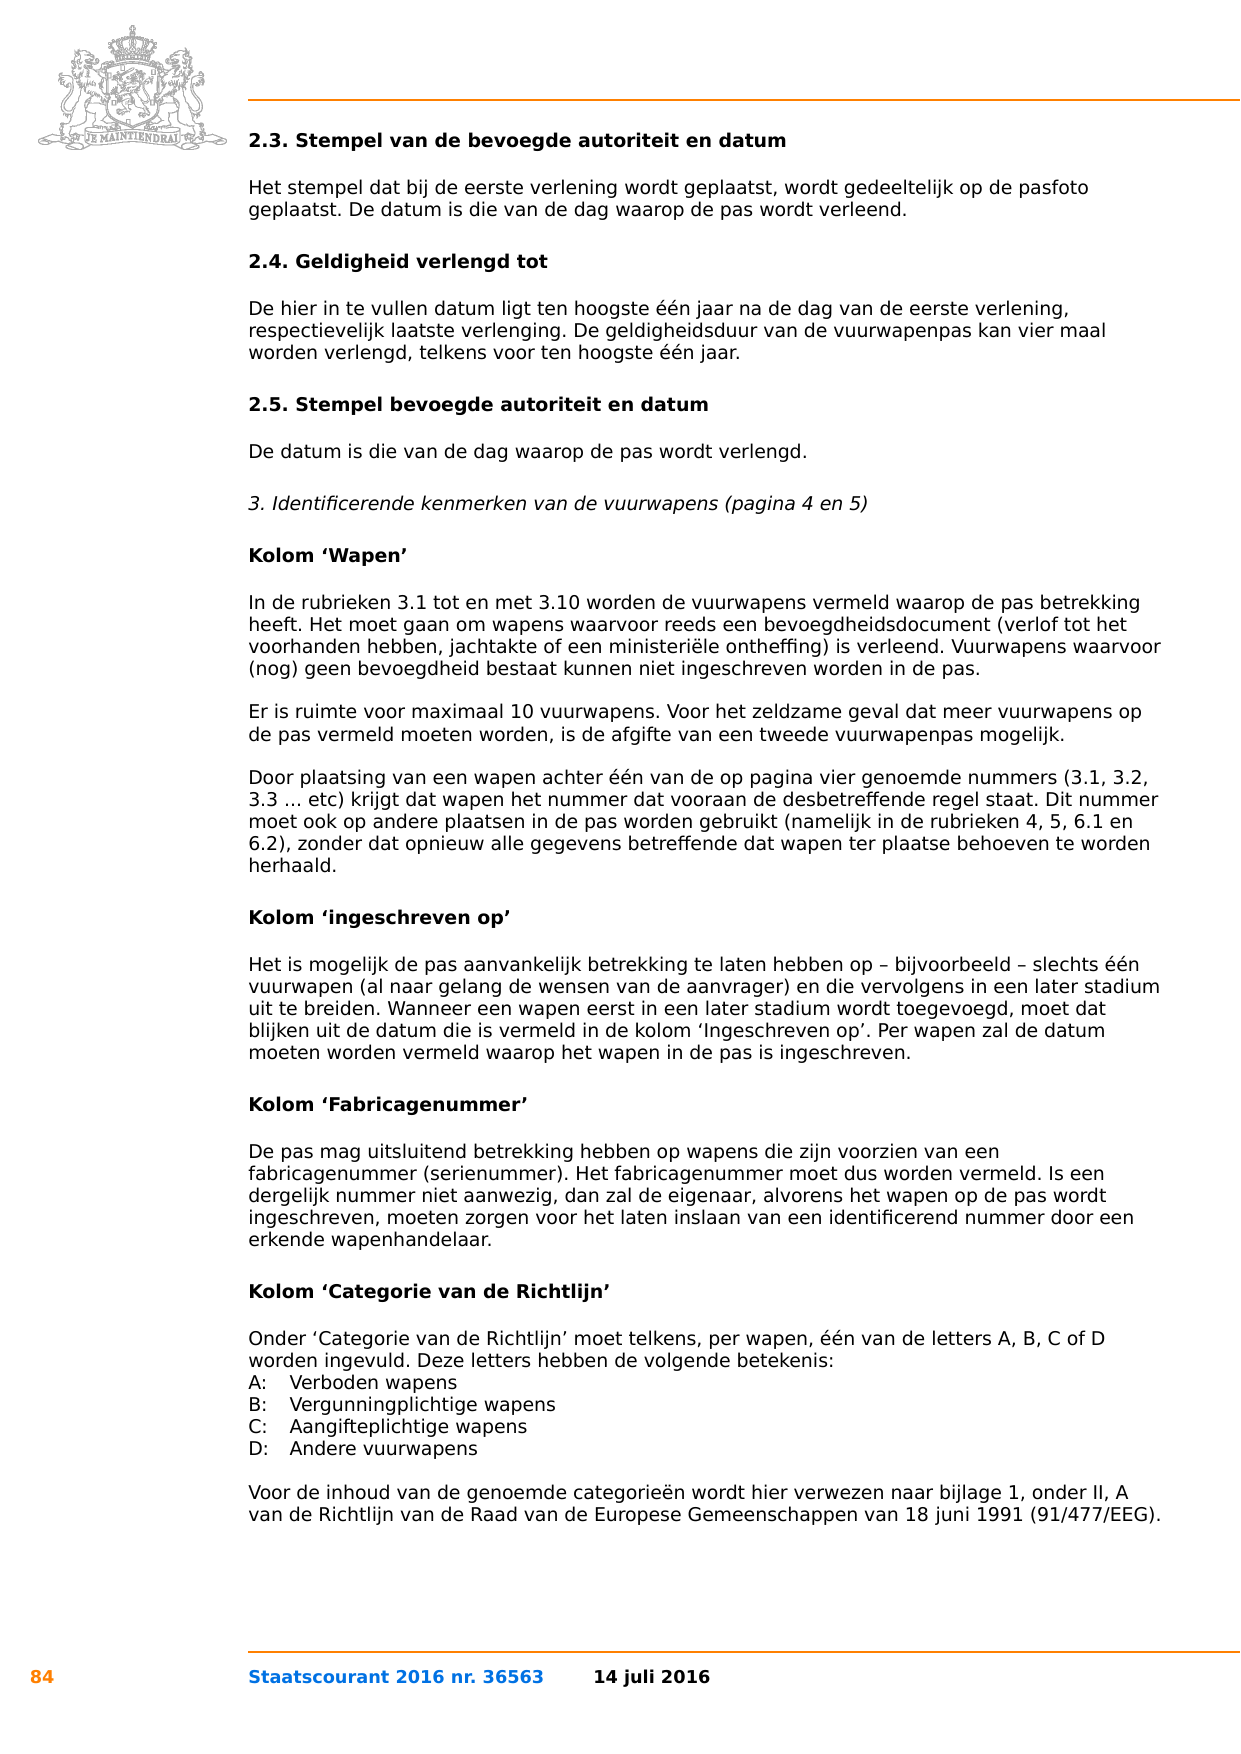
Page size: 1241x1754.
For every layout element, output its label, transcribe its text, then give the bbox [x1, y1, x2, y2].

subtitle 2.3. Stempel van de bevoegde autoriteit en datum [248, 130, 1163, 152]
text A: Verboden wapens [248, 1372, 1163, 1394]
text Het stempel dat bij de eerste verlening wordt geplaatst, wordt gedeeltelijk op de pasfoto geplaatst. De datum is die van de dag waarop de pas wordt verleend. [248, 177, 1163, 221]
subtitle Kolom ‘Wapen’ [248, 545, 1163, 567]
subtitle 3. Identificerende kenmerken van de vuurwapens (pagina 4 en 5) [248, 493, 1163, 515]
picture [38, 25, 227, 150]
text Er is ruimte voor maximaal 10 vuurwapens. Voor het zeldzame geval dat meer vuurwapens op de pas vermeld moeten worden, is de afgifte van een tweede vuurwapenpas mogelijk. [248, 701, 1163, 745]
text D: Andere vuurwapens [248, 1438, 1163, 1460]
subtitle Kolom ‘ingeschreven op’ [248, 907, 1163, 929]
subtitle Kolom ‘Fabricagenummer’ [248, 1094, 1163, 1116]
text Door plaatsing van een wapen achter één van de op pagina vier genoemde nummers (3.1, 3.2, 3.3 ... etc) krijgt dat wapen het nummer dat vooraan de desbetreffende regel staat. Dit nummer moet ook op andere plaatsen in de pas worden gebruikt (namelijk in de rubrieken 4, 5, 6.1 en 6.2), zonder dat opnieuw alle gegevens betreffende dat wapen ter plaatse behoeven te worden herhaald. [248, 767, 1163, 877]
text De datum is die van de dag waarop de pas wordt verlengd. [248, 441, 1163, 463]
subtitle 2.4. Geldigheid verlengd tot [248, 251, 1163, 273]
text De pas mag uitsluitend betrekking hebben op wapens die zijn voorzien van een fabricagenummer (serienummer). Het fabricagenummer moet dus worden vermeld. Is een dergelijk nummer niet aanwezig, dan zal de eigenaar, alvorens het wapen op de pas wordt ingeschreven, moeten zorgen voor het laten inslaan van een identificerend nummer door een erkende wapenhandelaar. [248, 1141, 1163, 1251]
subtitle Kolom ‘Categorie van de Richtlijn’ [248, 1281, 1163, 1303]
text De hier in te vullen datum ligt ten hoogste één jaar na de dag van de eerste verlening, respectievelijk laatste verlenging. De geldigheidsduur van de vuurwapenpas kan vier maal worden verlengd, telkens voor ten hoogste één jaar. [248, 298, 1163, 364]
text Het is mogelijk de pas aanvankelijk betrekking te laten hebben op – bijvoorbeeld – slechts één vuurwapen (al naar gelang de wensen van de aanvrager) en die vervolgens in een later stadium uit te breiden. Wanneer een wapen eerst in een later stadium wordt toegevoegd, moet dat blijken uit de datum die is vermeld in de kolom ‘Ingeschreven op’. Per wapen zal de datum moeten worden vermeld waarop het wapen in de pas is ingeschreven. [248, 954, 1163, 1064]
subtitle 2.5. Stempel bevoegde autoriteit en datum [248, 394, 1163, 416]
text B: Vergunningplichtige wapens [248, 1394, 1163, 1416]
text Onder ‘Categorie van de Richtlijn’ moet telkens, per wapen, één van de letters A, B, C of D worden ingevuld. Deze letters hebben de volgende betekenis: [248, 1328, 1163, 1372]
text In de rubrieken 3.1 tot en met 3.10 worden de vuurwapens vermeld waarop de pas betrekking heeft. Het moet gaan om wapens waarvoor reeds een bevoegdheidsdocument (verlof tot het voorhanden hebben, jachtakte of een ministeriële ontheffing) is verleend. Vuurwapens waarvoor (nog) geen bevoegdheid bestaat kunnen niet ingeschreven worden in de pas. [248, 592, 1163, 679]
text C: Aangifteplichtige wapens [248, 1416, 1163, 1438]
text Voor de inhoud van de genoemde categorieën wordt hier verwezen naar bijlage 1, onder II, A van de Richtlijn van de Raad van de Europese Gemeenschappen van 18 juni 1991 (91/477/EEG). [248, 1482, 1163, 1526]
